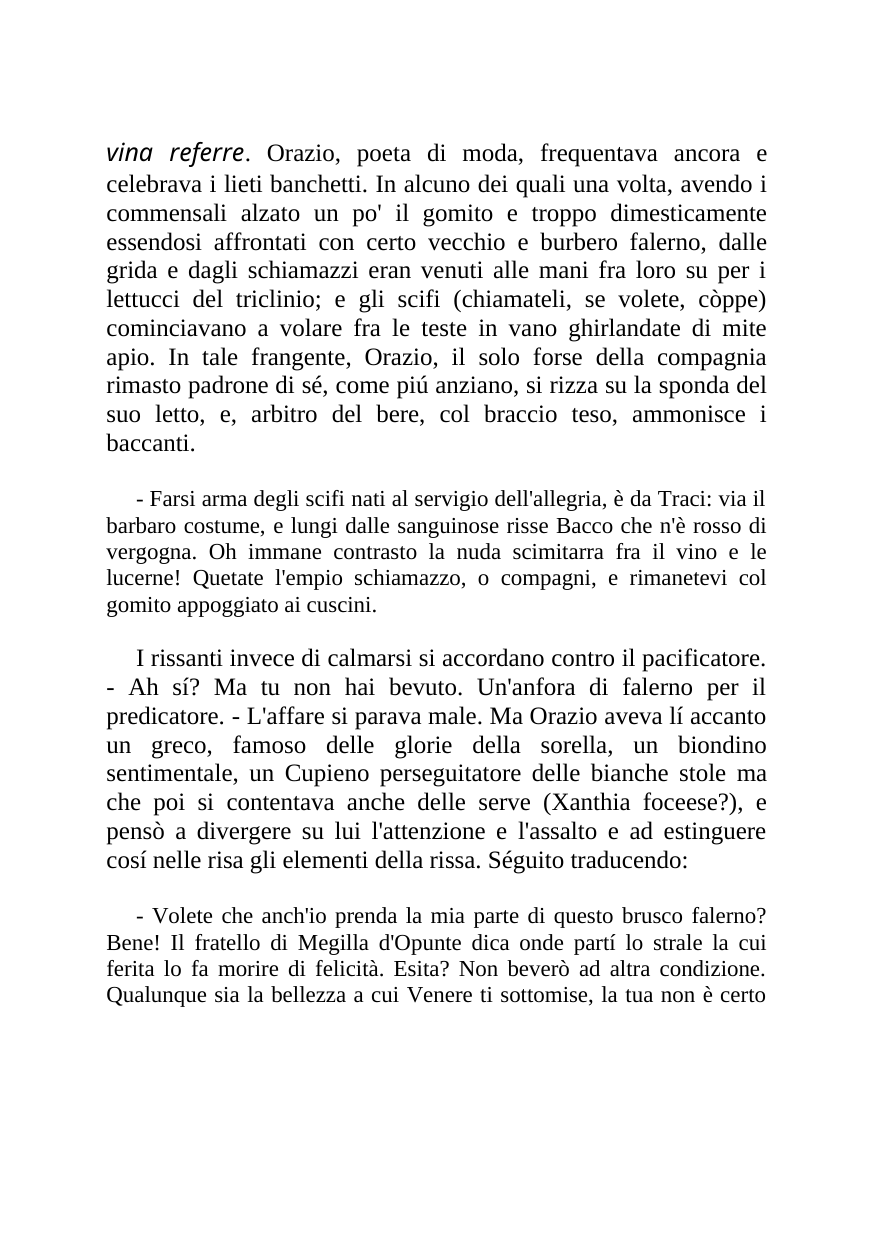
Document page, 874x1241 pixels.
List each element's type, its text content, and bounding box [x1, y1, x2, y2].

text - Volete che anch'io prenda la mia parte di questo brusco falerno? Bene! Il fratello di Megilla d'Opunte dica onde partí lo strale la cui ferita lo fa morire di felicità. Esita? Non beverò ad altra condizione. Qualunque sia la bellezza a cui Venere ti sottomise, la tua non è certo [106, 902, 768, 1008]
text - Farsi arma degli scifi nati al servigio dell'allegria, è da Traci: via il barbaro costume, e lungi dalle sanguinose risse Bacco che n'è rosso di vergogna. Oh immane contrasto la nuda scimitarra fra il vino e le lucerne! Quetate l'empio schiamazzo, o compagni, e rimanetevi col gomito appoggiato ai cuscini. [106, 485, 768, 617]
text I rissanti invece di calmarsi si accordano contro il pacificatore. - Ah sí? Ma tu non hai bevuto. Un'anfora di falerno per il predicatore. - L'affare si parava male. Ma Orazio aveva lí accanto un greco, famoso delle glorie della sorella, un biondino sentimentale, un Cupieno perseguitatore delle bianche stole ma che poi si contentava anche delle serve (Xanthia foceese?), e pensò a divergere su lui l'attenzione e l'assalto e ad estinguere cosí nelle risa gli elementi della rissa. Séguito traducendo: [106, 643, 768, 873]
text vina referre. Orazio, poeta di moda, frequentava ancora e celebrava i lieti banchetti. In alcuno dei quali una volta, avendo i commensali alzato un po' il gomito e troppo dimesticamente essendosi affrontati con certo vecchio e burbero falerno, dalle grida e dagli schiamazzi eran venuti alle mani fra loro su per i lettucci del triclinio; e gli scifi (chiamateli, se volete, còppe) cominciavano a volare fra le teste in vano ghirlandate di mite apio. In tale frangente, Orazio, il solo forse della compagnia rimasto padrone di sé, come piú anziano, si rizza su la sponda del suo letto, e, arbitro del bere, col braccio teso, ammonisce i baccanti. [106, 135, 768, 457]
